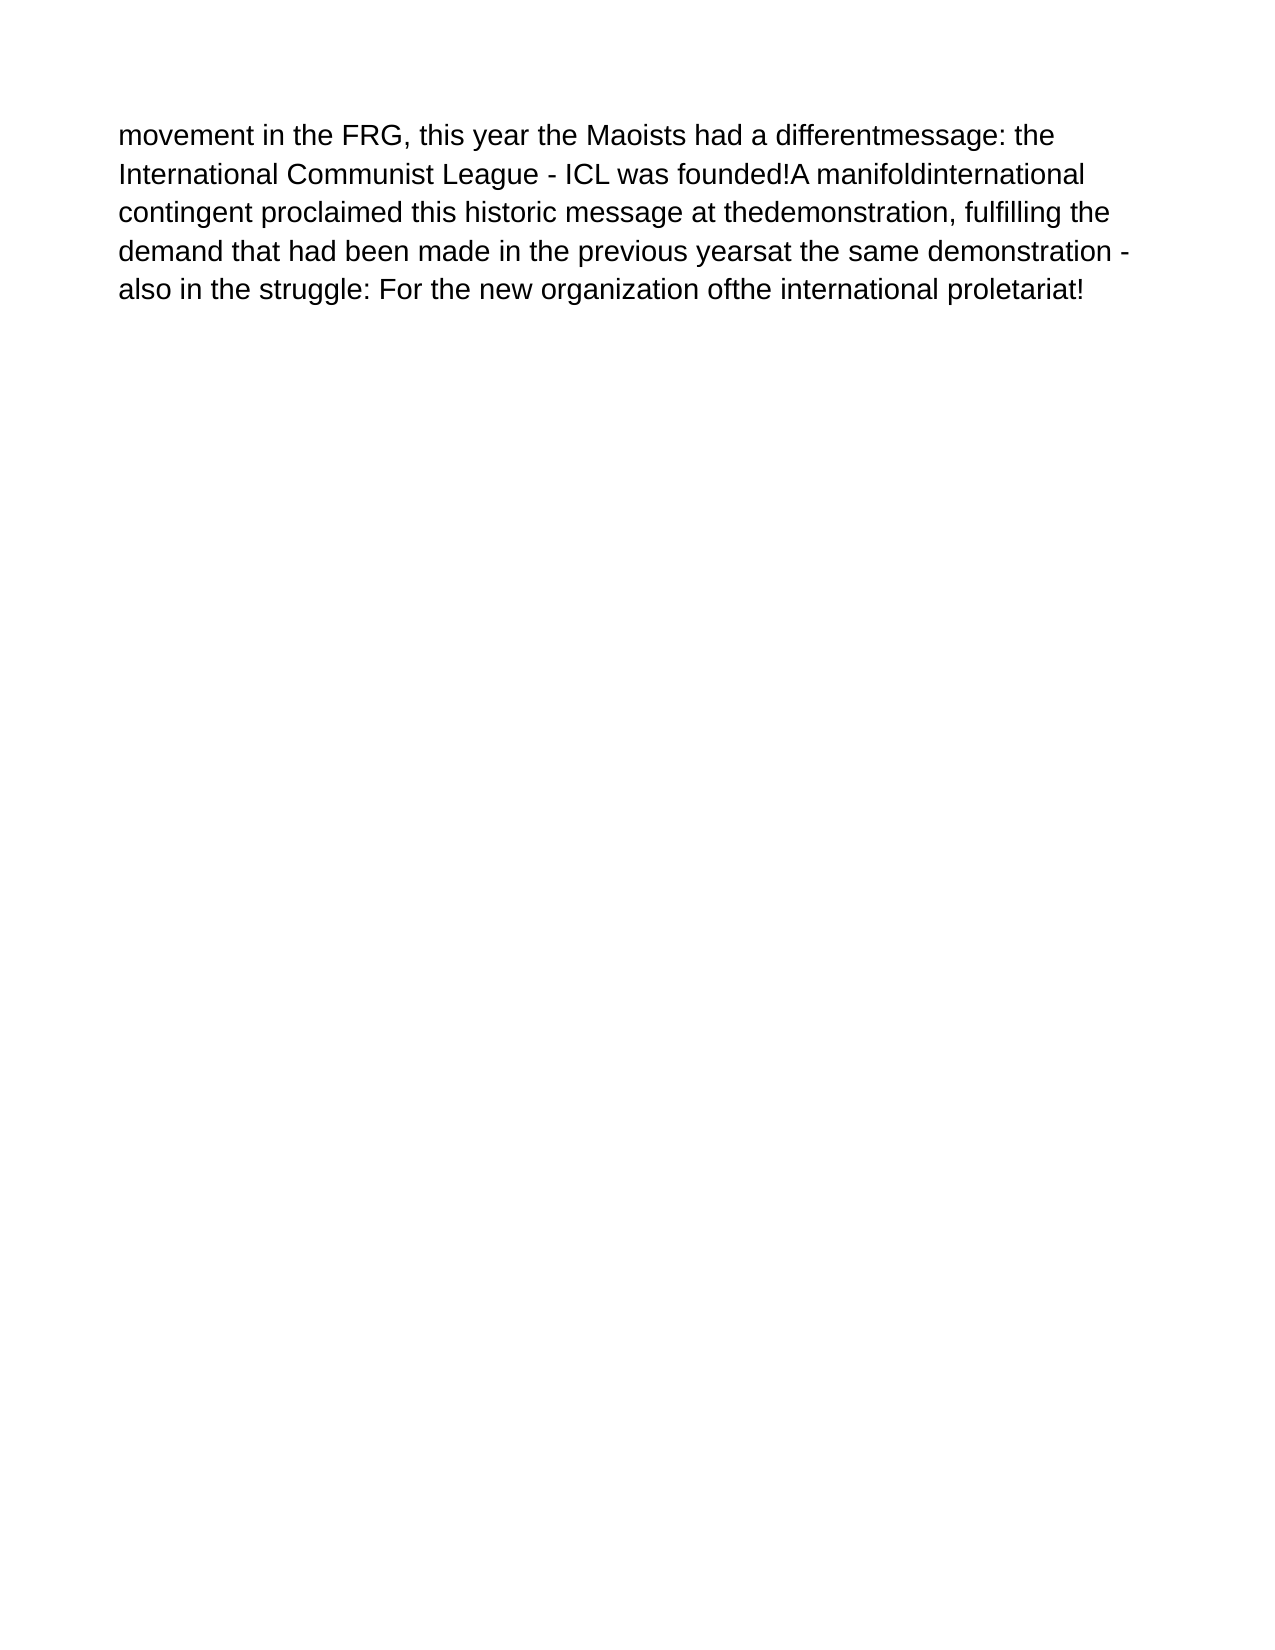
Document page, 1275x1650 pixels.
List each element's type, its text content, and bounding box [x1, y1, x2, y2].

text movement in the FRG, this year the Maoists had a differentmessage: the International Communist League - ICL was founded!A manifoldinternational contingent proclaimed this historic message at thedemonstration, fulfilling the demand that had been made in the previous yearsat the same demonstration - also in the struggle: For the new organization ofthe international proletariat! [118, 118, 1157, 306]
